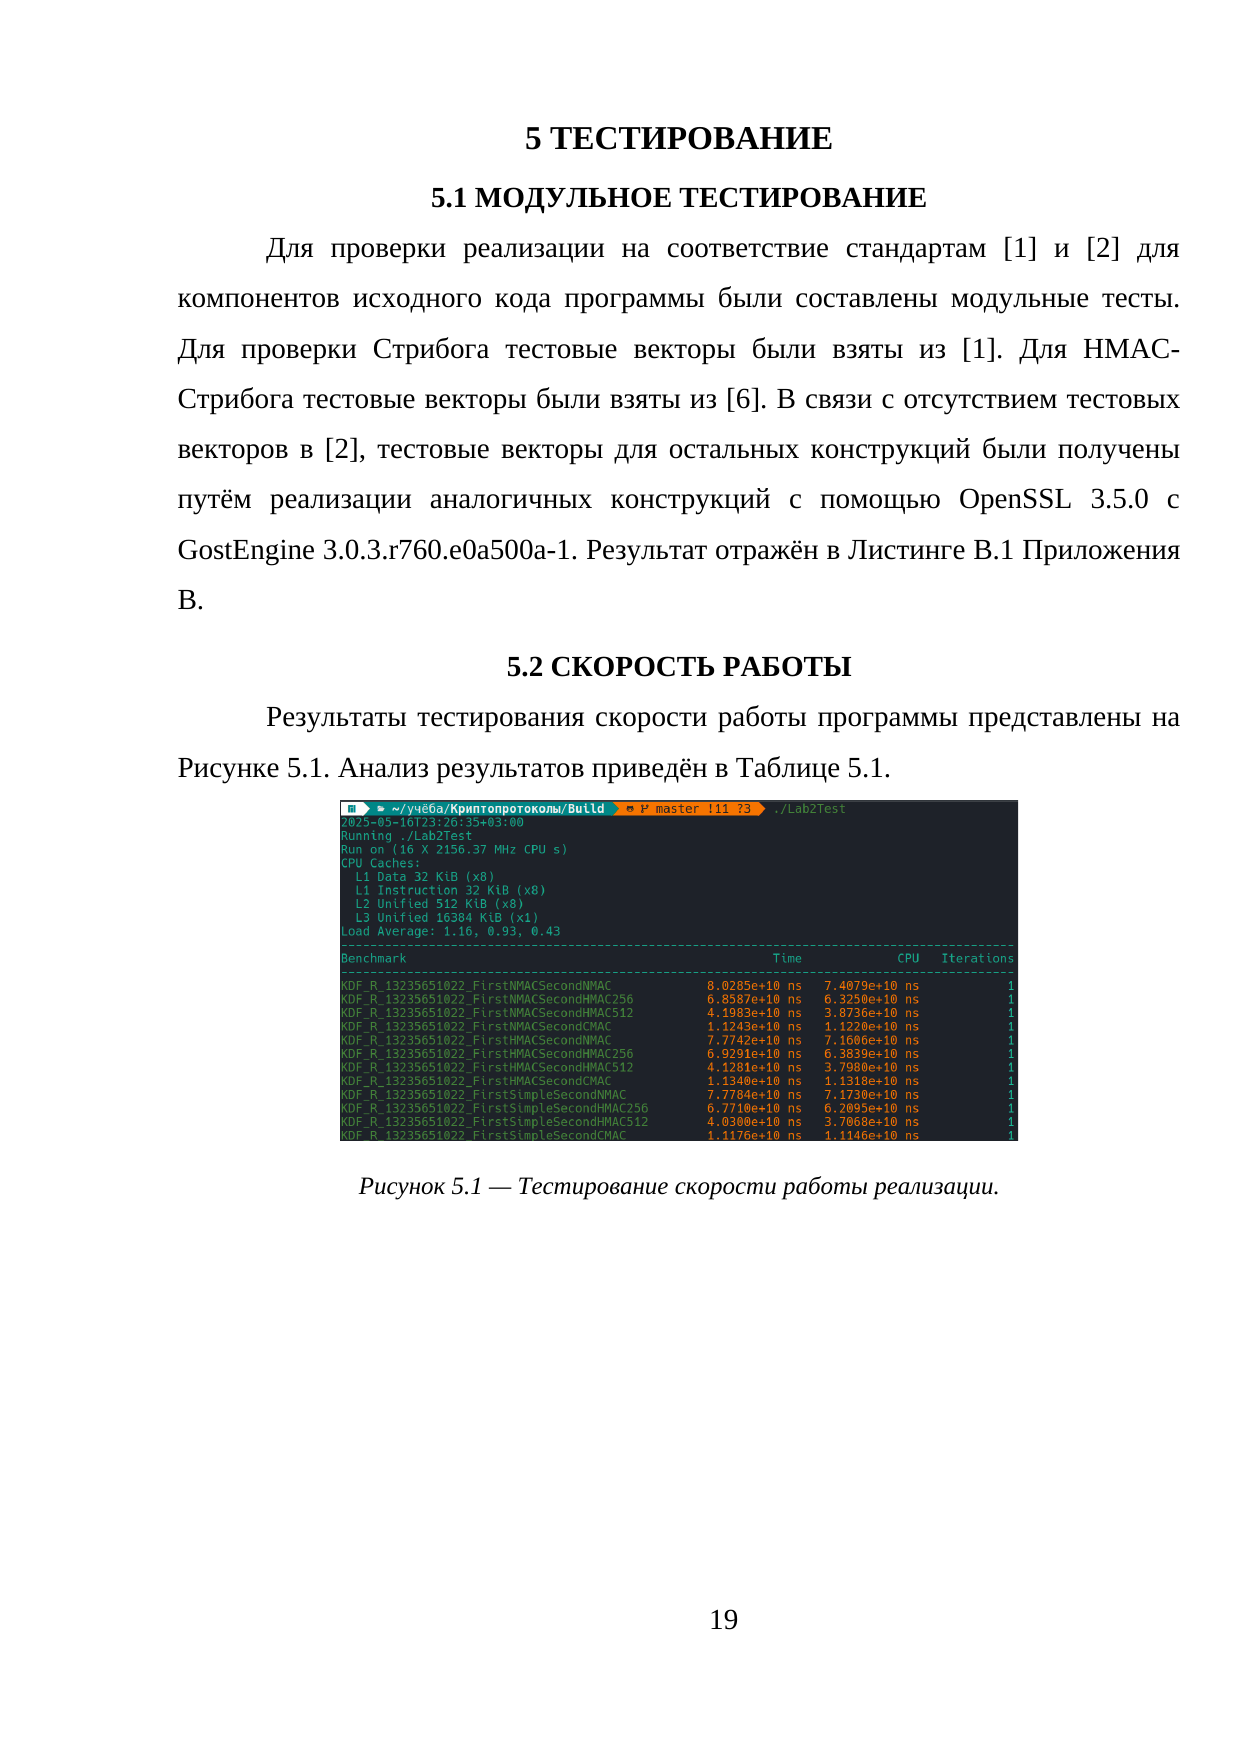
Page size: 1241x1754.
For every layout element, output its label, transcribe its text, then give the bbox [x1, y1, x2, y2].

picture [340, 800, 1019, 1141]
text Для проверки реализации на соответствие стандартам [1] и [2] для компонентов исходного кода программы были составлены модульные тесты. Для проверки Стрибога тестовые векторы были взяты из [1]. Для HMAC-Стрибога тестовые векторы были взяты из [6]. В связи с отсутствием тестовых векторов в [2], тестовые векторы для остальных конструкций были получены путём реализации аналогичных конструкций с помощью OpenSSL 3.5.0 с GostEngine 3.0.3.r760.e0a500a-1. Результат отражён в Листинге В.1 Приложения В. [177, 230, 1181, 616]
subtitle 5 ТЕСТИРОВАНИЕ [177, 118, 1181, 156]
subtitle 5.1 МОДУЛЬНОЕ ТЕСТИРОВАНИЕ [177, 180, 1181, 213]
text Рисунок 5.1 — Тестирование скорости работы реализации. [177, 1141, 1181, 1200]
subtitle 5.2 СКОРОСТЬ РАБОТЫ [177, 649, 1181, 683]
text Результаты тестирования скорости работы программы представлены на Рисунке 5.1. Анализ результатов приведён в Таблице 5.1. [177, 699, 1181, 783]
